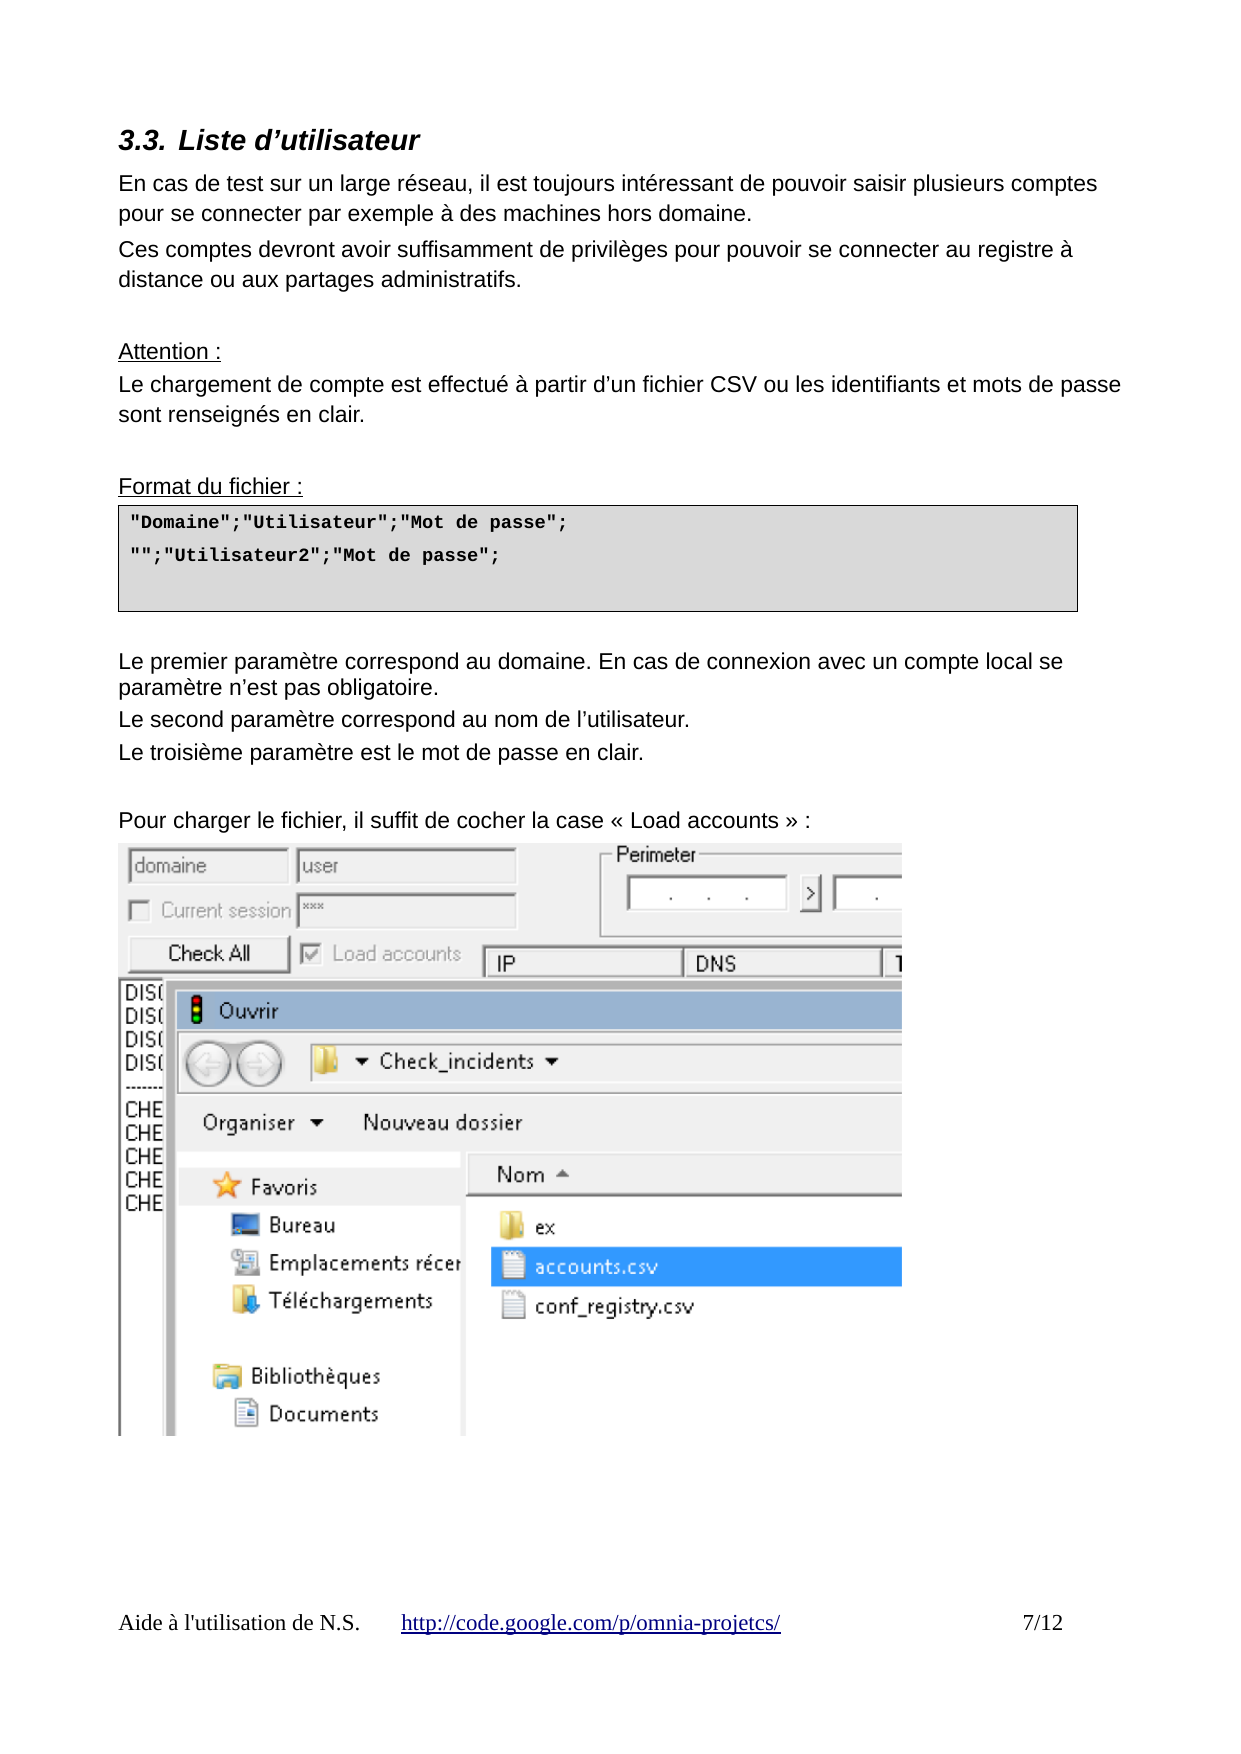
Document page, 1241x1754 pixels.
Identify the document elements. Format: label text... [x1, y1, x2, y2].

text Pour charger le fichier, il suffit de cocher la case « Load accounts » : [118, 807, 1122, 833]
text Le second paramètre correspond au nom de l’utilisateur. [118, 706, 1122, 733]
text Attention : [118, 338, 1122, 365]
text En cas de test sur un large réseau, il est toujours intéressant de pouvoir saisir plusieurs comptes pour se connecter par exemple à des machines hors domaine. [118, 169, 1122, 226]
text Le troisième paramètre est le mot de passe en clair. [118, 739, 1122, 765]
picture [118, 843, 903, 1436]
table_header "Domaine";"Utilisateur";"Mot de passe"; "";"Utilisateur2";"Mot de passe"; [119, 506, 1077, 611]
text Le chargement de compte est effectué à partir d’un fichier CSV ou les identifiants et mots de passe sont renseignés en clair. [118, 371, 1122, 427]
subtitle Liste d’utilisateur [118, 123, 1122, 157]
text Format du fichier : [118, 473, 1122, 499]
text Le premier paramètre correspond au domaine. En cas de connexion avec un compte local se paramètre n’est pas obligatoire. [118, 648, 1122, 700]
text Ces comptes devront avoir suffisamment de privilèges pour pouvoir se connecter au registre à distance ou aux partages administratifs. [118, 236, 1122, 292]
